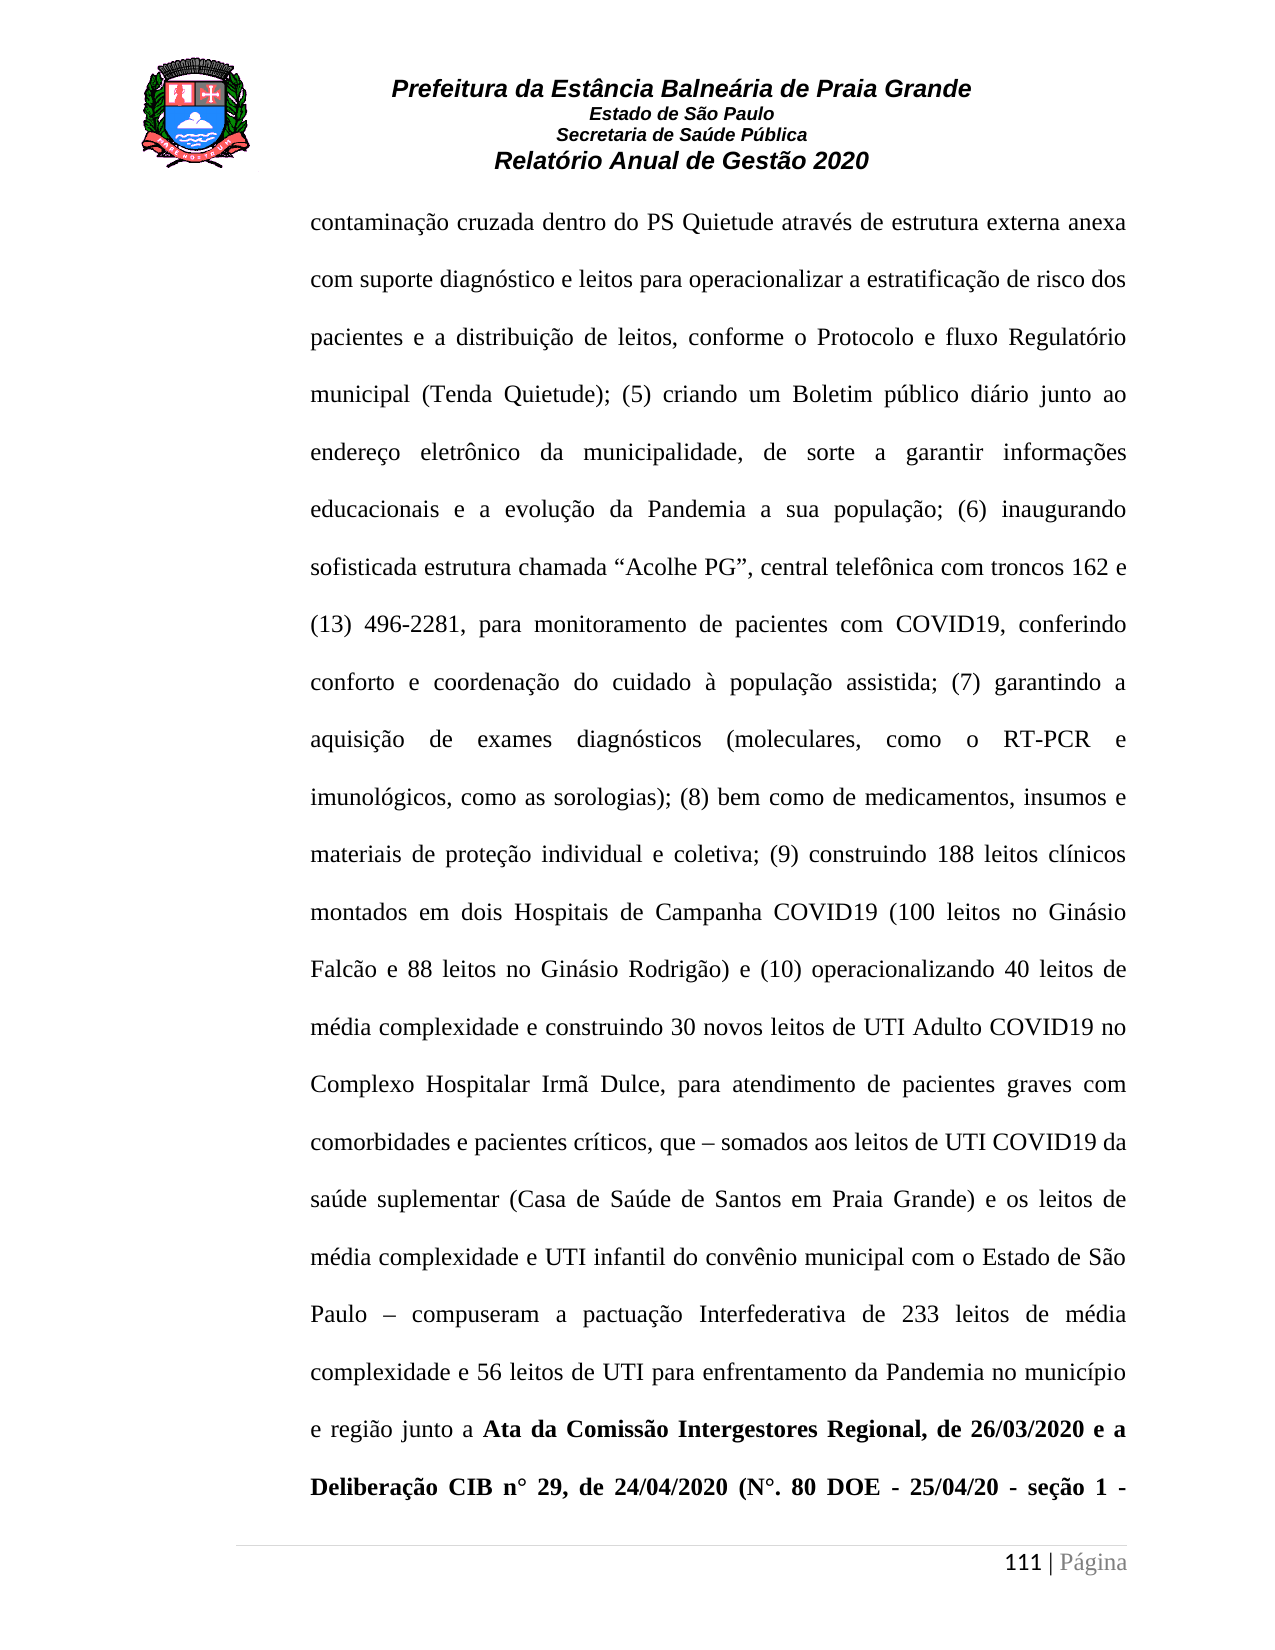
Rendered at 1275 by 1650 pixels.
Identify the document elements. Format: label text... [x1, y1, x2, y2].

text contaminação cruzada dentro do PS Quietude através de estrutura externa anexa com suporte diagnóstico e leitos para operacionalizar a estratificação de risco dos pacientes e a distribuição de leitos, conforme o Protocolo e fluxo Regulatório municipal (Tenda Quietude); (5) criando um Boletim público diário junto ao endereço eletrônico da municipalidade, de sorte a garantir informações educacionais e a evolução da Pandemia a sua população; (6) inaugurando sofisticada estrutura chamada “Acolhe PG”, central telefônica com troncos 162 e (13) 496-2281, para monitoramento de pacientes com COVID19, conferindo conforto e coordenação do cuidado à população assistida; (7) garantindo a aquisição de exames diagnósticos (moleculares, como o RT-PCR e imunológicos, como as sorologias); (8) bem como de medicamentos, insumos e materiais de proteção individual e coletiva; (9) construindo 188 leitos clínicos montados em dois Hospitais de Campanha COVID19 (100 leitos no Ginásio Falcão e 88 leitos no Ginásio Rodrigão) e (10) operacionalizando 40 leitos de média complexidade e construindo 30 novos leitos de UTI Adulto COVID19 no Complexo Hospitalar Irmã Dulce, para atendimento de pacientes graves com comorbidades e pacientes críticos, que – somados aos leitos de UTI COVID19 da saúde suplementar (Casa de Saúde de Santos em Praia Grande) e os leitos de média complexidade e UTI infantil do convênio municipal com o Estado de São Paulo – compuseram a pactuação Interfederativa de 233 leitos de média complexidade e 56 leitos de UTI para enfrentamento da Pandemia no município e região junto a Ata da Comissão Intergestores Regional, de 26/03/2020 e a Deliberação CIB n° 29, de 24/04/2020 (N°. 80 DOE - 25/04/20 - seção 1 [310, 207, 1127, 1501]
picture [132, 55, 259, 172]
